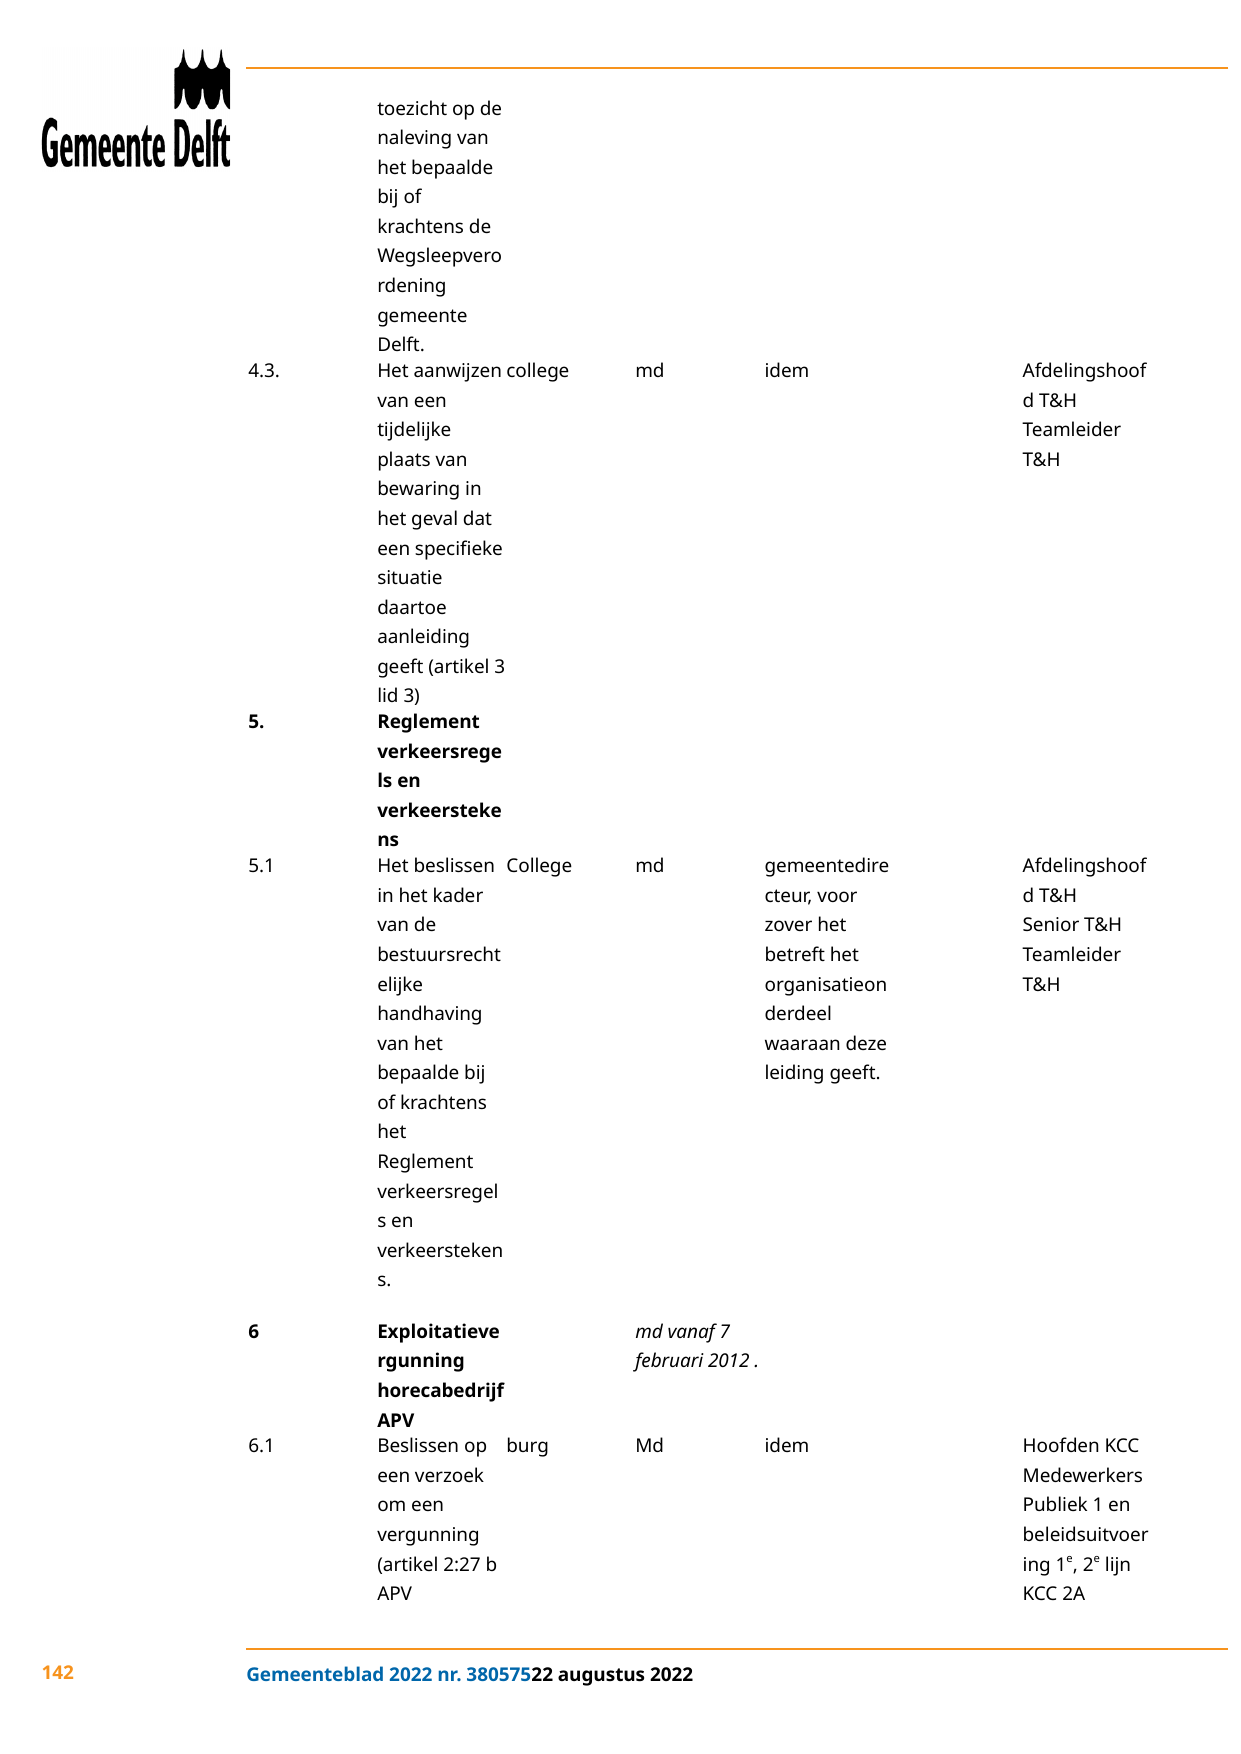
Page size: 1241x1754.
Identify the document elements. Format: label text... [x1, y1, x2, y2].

table_cell [894, 357, 1022, 708]
picture [41, 47, 231, 172]
table_cell gemeentedirecteur, voor zover het betreft het organisatieonderdeel waaraan deze leiding geeft. [764, 853, 893, 1292]
table_cell 4.3. [248, 357, 377, 708]
table_cell [1023, 1318, 1152, 1432]
table_cell [635, 1292, 764, 1318]
table_cell College [506, 853, 635, 1292]
table_cell md [635, 853, 764, 1292]
table_cell Het aanwijzen van een tijdelijke plaats van bewaring in het geval dat een specifieke situatie daartoe aanleiding geeft (artikel 3 lid 3) [377, 357, 506, 708]
table_cell [764, 708, 893, 852]
table_cell md [635, 357, 764, 708]
table_cell [1023, 1292, 1152, 1318]
table_cell [764, 95, 893, 357]
table_cell 5. [248, 708, 377, 852]
table_cell [377, 1292, 506, 1318]
table_cell [894, 708, 1022, 852]
table_cell Exploitatievergunning horecabedrijf APV [377, 1318, 506, 1432]
table_cell [506, 1318, 635, 1432]
table_cell toezicht op de naleving van het bepaalde bij of krachtens de Wegsleepverordening gemeente Delft. [377, 95, 506, 357]
table_cell Beslissen op een verzoek om een vergunning (artikel 2:27 b APV [377, 1433, 506, 1606]
table_cell [764, 1292, 893, 1318]
table_cell idem [764, 357, 893, 708]
table_cell [506, 95, 635, 357]
table_cell idem [764, 1433, 893, 1606]
table_cell [1023, 708, 1152, 852]
table_cell 6.1 [248, 1433, 377, 1606]
table_cell [1023, 95, 1152, 357]
table_cell [894, 1318, 1022, 1432]
table_cell Afdelingshoofd T&H Senior T&H Teamleider T&H [1023, 853, 1152, 1292]
table_cell [894, 95, 1022, 357]
table_cell [506, 708, 635, 852]
table_cell Reglement verkeersregels en verkeerstekens [377, 708, 506, 852]
table_cell [764, 1318, 893, 1432]
table_cell Het beslissen in het kader van de bestuursrechtelijke handhaving van het bepaalde bij of krachtens het Reglement verkeersregels en verkeerstekens. [377, 853, 506, 1292]
table_cell Md [635, 1433, 764, 1606]
table_cell [635, 95, 764, 357]
table_cell college [506, 357, 635, 708]
table_cell 6 [248, 1318, 377, 1432]
table_cell [894, 1292, 1022, 1318]
table_cell Hoofden KCC Medewerkers Publiek 1 en beleidsuitvoering 1e, 2e lijn KCC 2A [1023, 1433, 1152, 1606]
table_cell [894, 853, 1022, 1292]
table_cell [248, 1292, 377, 1318]
table_cell burg [506, 1433, 635, 1606]
table_cell [506, 1292, 635, 1318]
table_cell 5.1 [248, 853, 377, 1292]
table_cell [635, 708, 764, 852]
table_cell Afdelingshoofd T&H Teamleider T&H [1023, 357, 1152, 708]
table_cell [248, 95, 377, 357]
table_cell md vanaf 7 februari 2012 . [635, 1318, 764, 1432]
table_cell [894, 1433, 1022, 1606]
